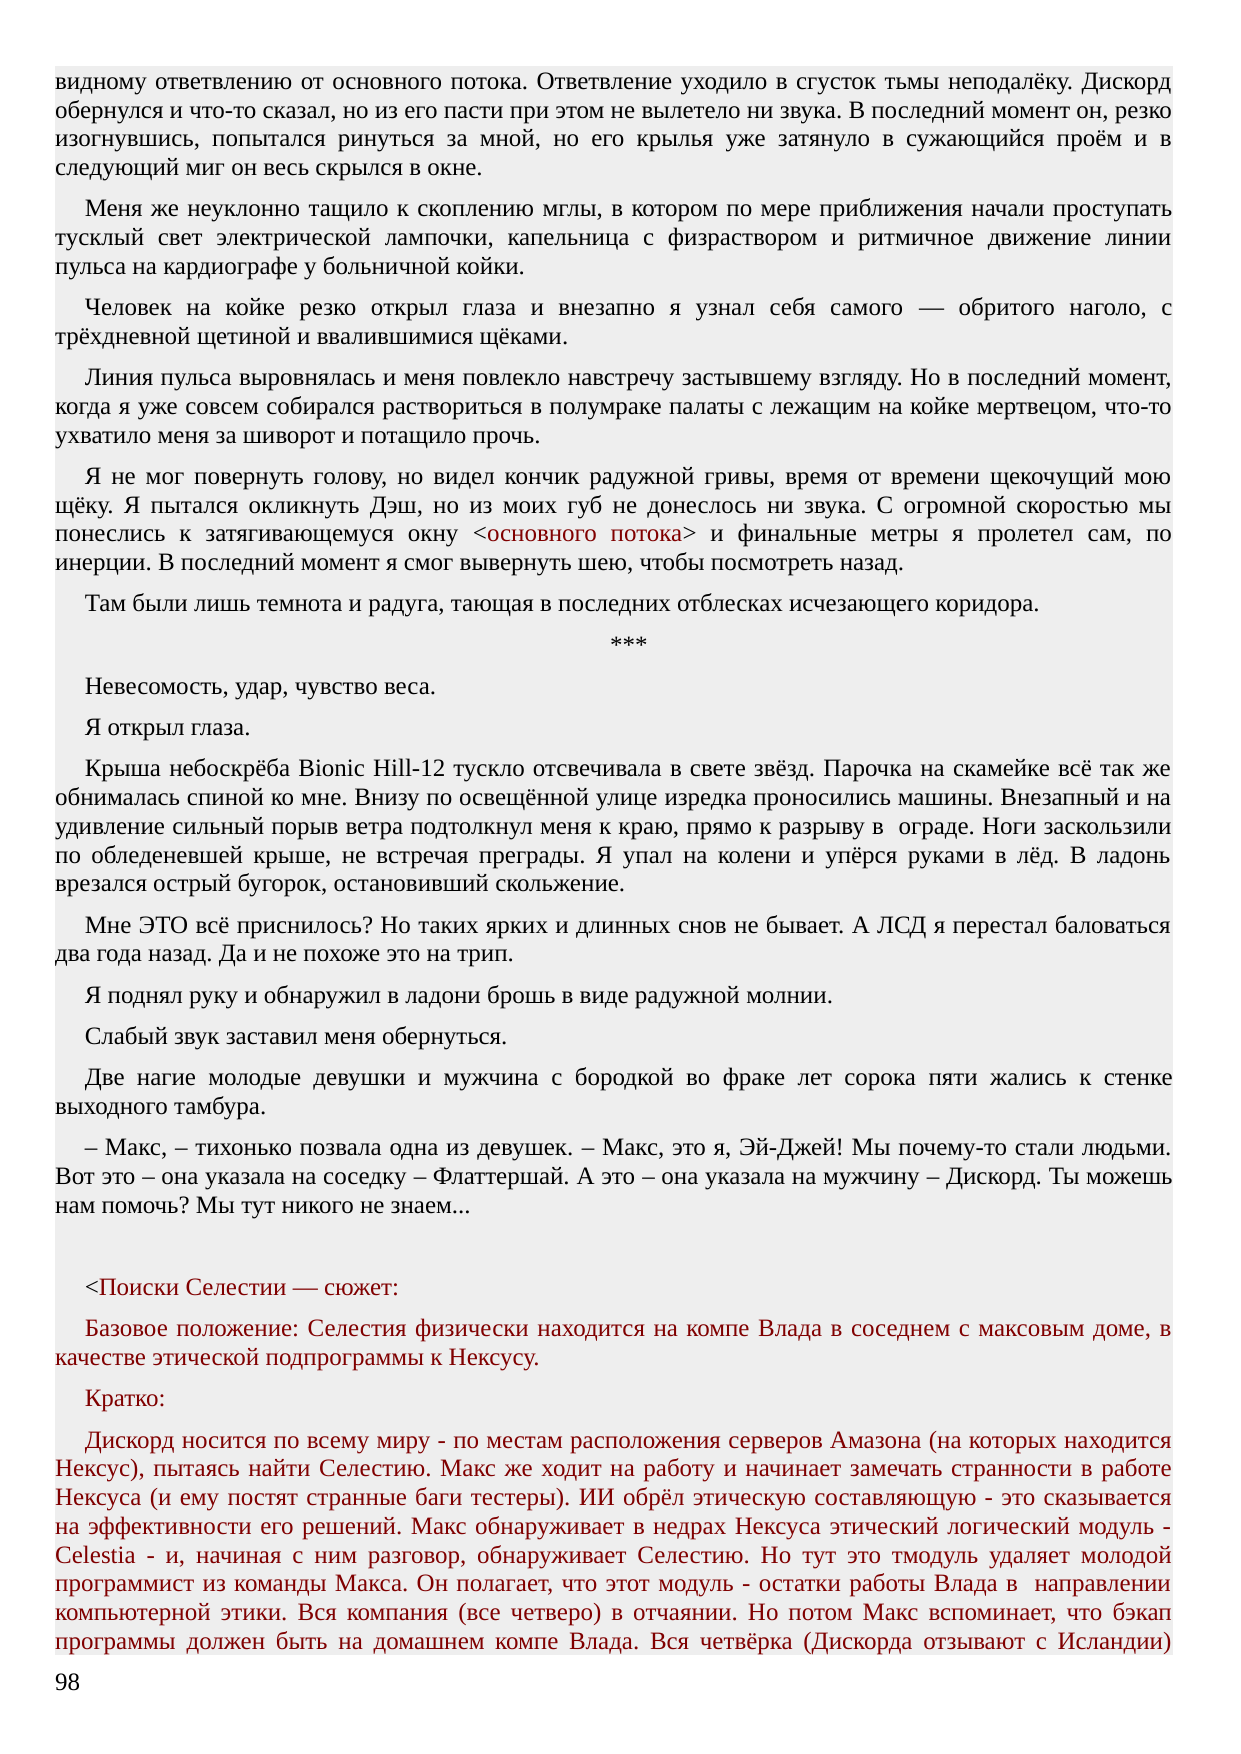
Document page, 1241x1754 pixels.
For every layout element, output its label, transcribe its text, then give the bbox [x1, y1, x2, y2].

text Линия пульса выровнялась и меня повлекло навстречу застывшему взгляду. Но в последний момент, когда я уже совсем собирался раствориться в полумраке палаты с лежащим на койке мертвецом, что-то ухватило меня за шиворот и потащило прочь. [55, 362, 1173, 448]
text Я поднял руку и обнаружил в ладони брошь в виде радужной молнии. [55, 980, 1173, 1008]
text Крыша небоскрёба Bionic Hill-12 тускло отсвечивала в свете звёзд. Парочка на скамейке всё так же обнималась спиной ко мне. Внизу по освещённой улице изредка проносились машины. Внезапный и на удивление сильный порыв ветра подтолкнул меня к краю, прямо к разрыву в ограде. Ноги заскользили по обледеневшей крыше, не встречая преграды. Я упал на колени и упёрся руками в лёд. В ладонь врезался острый бугорок, остановивший скольжение. [55, 753, 1173, 897]
text *** [55, 630, 1173, 658]
text видному ответвлению от основного потока. Ответвление уходило в сгусток тьмы неподалёку. Дискорд обернулся и что-то сказал, но из его пасти при этом не вылетело ни звука. В последний момент он, резко изогнувшись, попытался ринуться за мной, но его крылья уже затянуло в сужающийся проём и в следующий миг он весь скрылся в окне. [55, 66, 1173, 181]
text <Поиски Селестии — сюжет: [55, 1272, 1173, 1301]
text Человек на койке резко открыл глаза и внезапно я узнал себя самого — обритого наголо, с трёхдневной щетиной и ввалившимися щёками. [55, 292, 1173, 350]
text Меня же неуклонно тащило к скоплению мглы, в котором по мере приближения начали проступать тусклый свет электрической лампочки, капельница с физраствором и ритмичное движение линии пульса на кардиографе у больничной койки. [55, 193, 1173, 280]
text Я открыл глаза. [55, 712, 1173, 741]
text Две нагие молодые девушки и мужчина с бородкой во фраке лет сорока пяти жались к стенке выходного тамбура. [55, 1062, 1173, 1120]
text Базовое положение: Селестия физически находится на компе Влада в соседнем с максовым доме, в качестве этической подпрограммы к Нексусу. [55, 1313, 1173, 1371]
text Дискорд носится по всему миру - по местам расположения серверов Амазона (на которых находится Нексус), пытаясь найти Селестию. Макс же ходит на работу и начинает замечать странности в работе Нексуса (и ему постят странные баги тестеры). ИИ обрёл этическую составляющую - это сказывается на эффективности его решений. Макс обнаруживает в недрах Нексуса этический логический модуль - Celestia - и, начиная с ним разговор, обнаруживает Селестию. Но тут это тмодуль удаляет молодой программист из команды Макса. Он полагает, что этот модуль - остатки работы Влада в направлении компьютерной этики. Вся компания (все четверо) в отчаянии. Но потом Макс вспоминает, что бэкап программы должен быть на домашнем компе Влада. Вся четвёрка (Дискорда отзывают с Исландии) [55, 1425, 1173, 1655]
text Я не мог повернуть голову, но видел кончик радужной гривы, время от времени щекочущий мою щёку. Я пытался окликнуть Дэш, но из моих губ не донеслось ни звука. С огромной скоростью мы понеслись к затягивающемуся окну <основного потока> и финальные метры я пролетел сам, по инерции. В последний момент я смог вывернуть шею, чтобы посмотреть назад. [55, 461, 1173, 576]
text – Макс, – тихонько позвала одна из девушек. – Макс, это я, Эй-Джей! Мы почему-то стали людьми. Вот это – она указала на соседку – Флаттершай. А это – она указала на мужчину – Дискорд. Ты можешь нам помочь? Мы тут никого не знаем... [55, 1132, 1173, 1218]
text Слабый звук заставил меня обернуться. [55, 1021, 1173, 1050]
text Там были лишь темнота и радуга, тающая в последних отблесках исчезающего коридора. [55, 588, 1173, 617]
text Невесомость, удар, чувство веса. [55, 671, 1173, 700]
text Мне ЭТО всё приснилось? Но таких ярких и длинных снов не бывает. А ЛСД я перестал баловаться два года назад. Да и не похоже это на трип. [55, 910, 1173, 967]
text Кратко: [55, 1383, 1173, 1412]
